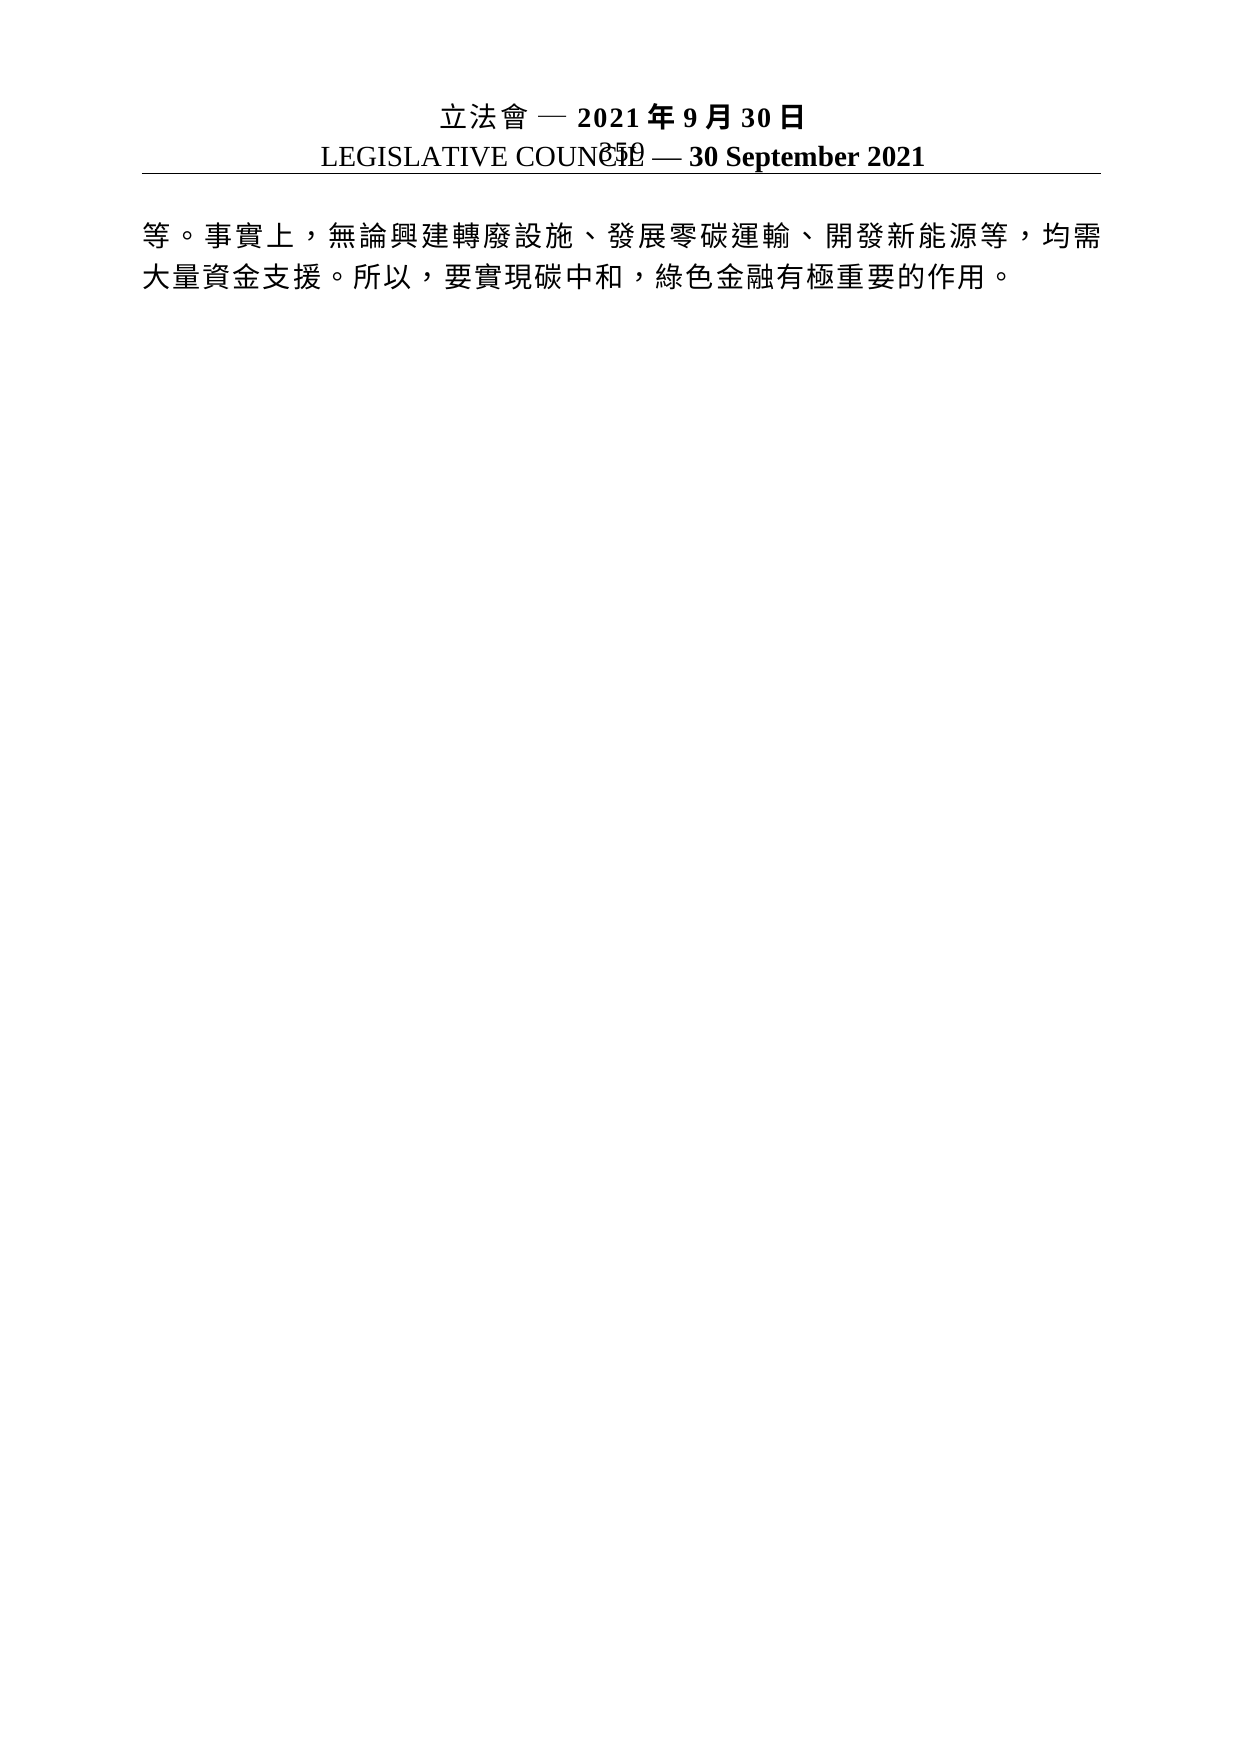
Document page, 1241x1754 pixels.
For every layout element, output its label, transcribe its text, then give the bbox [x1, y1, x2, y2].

text 等。事實上，無論興建轉廢設施、發展零碳運輸、開發新能源等，均需大量資金支援。所以，要實現碳中和，綠色金融有極重要的作用。 [142, 214, 1101, 295]
